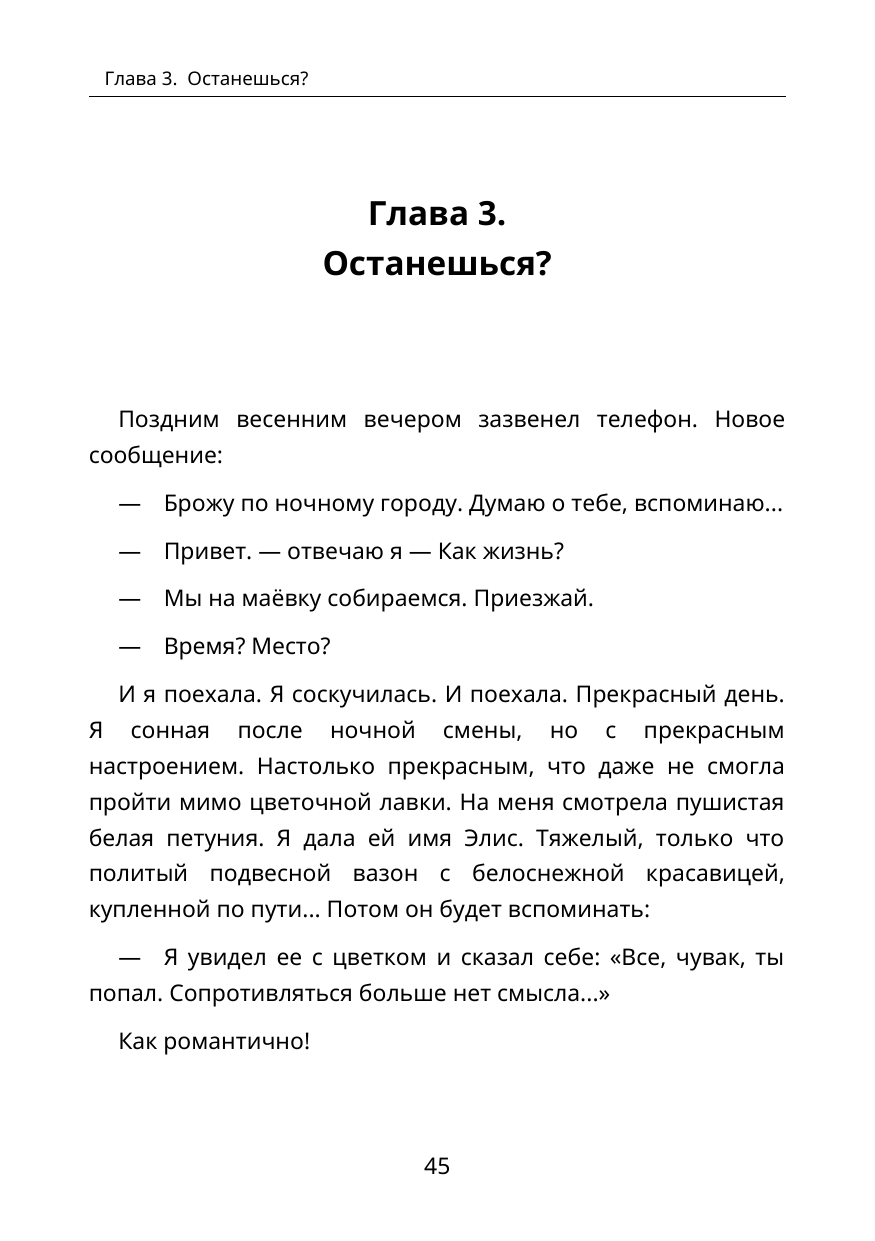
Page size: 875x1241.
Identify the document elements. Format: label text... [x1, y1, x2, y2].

text И я поехала. Я соскучилась. И поехала. Прекрасный день. Я сонная после ночной смены, но с прекрасным настроением. Настолько прекрасным, что даже не смогла пройти мимо цветочной лавки. На меня смотрела пушистая белая петуния. Я дала ей имя Элис. Тяжелый, только что политый подвесной вазон с белоснежной красавицей, купленной по пути... Потом он будет вспоминать: [88, 678, 786, 924]
list Брожу по ночному городу. Думаю о тебе, вспоминаю... [88, 487, 786, 518]
text Как романтично! [88, 1025, 786, 1056]
list Время? Место? [88, 630, 786, 661]
list Мы на маёвку собираемся. Приезжай. [88, 582, 786, 613]
list Я увидел ее с цветком и сказал себе: «Все, чувак, ты попал. Сопротивляться больше нет смысла...» [88, 941, 786, 1008]
text Поздним весенним вечером зазвенел телефон. Новое сообщение: [88, 403, 786, 470]
subtitle Глава 3. Останешься? [88, 185, 786, 285]
list Привет. — отвечаю я — Как жизнь? [88, 534, 786, 566]
